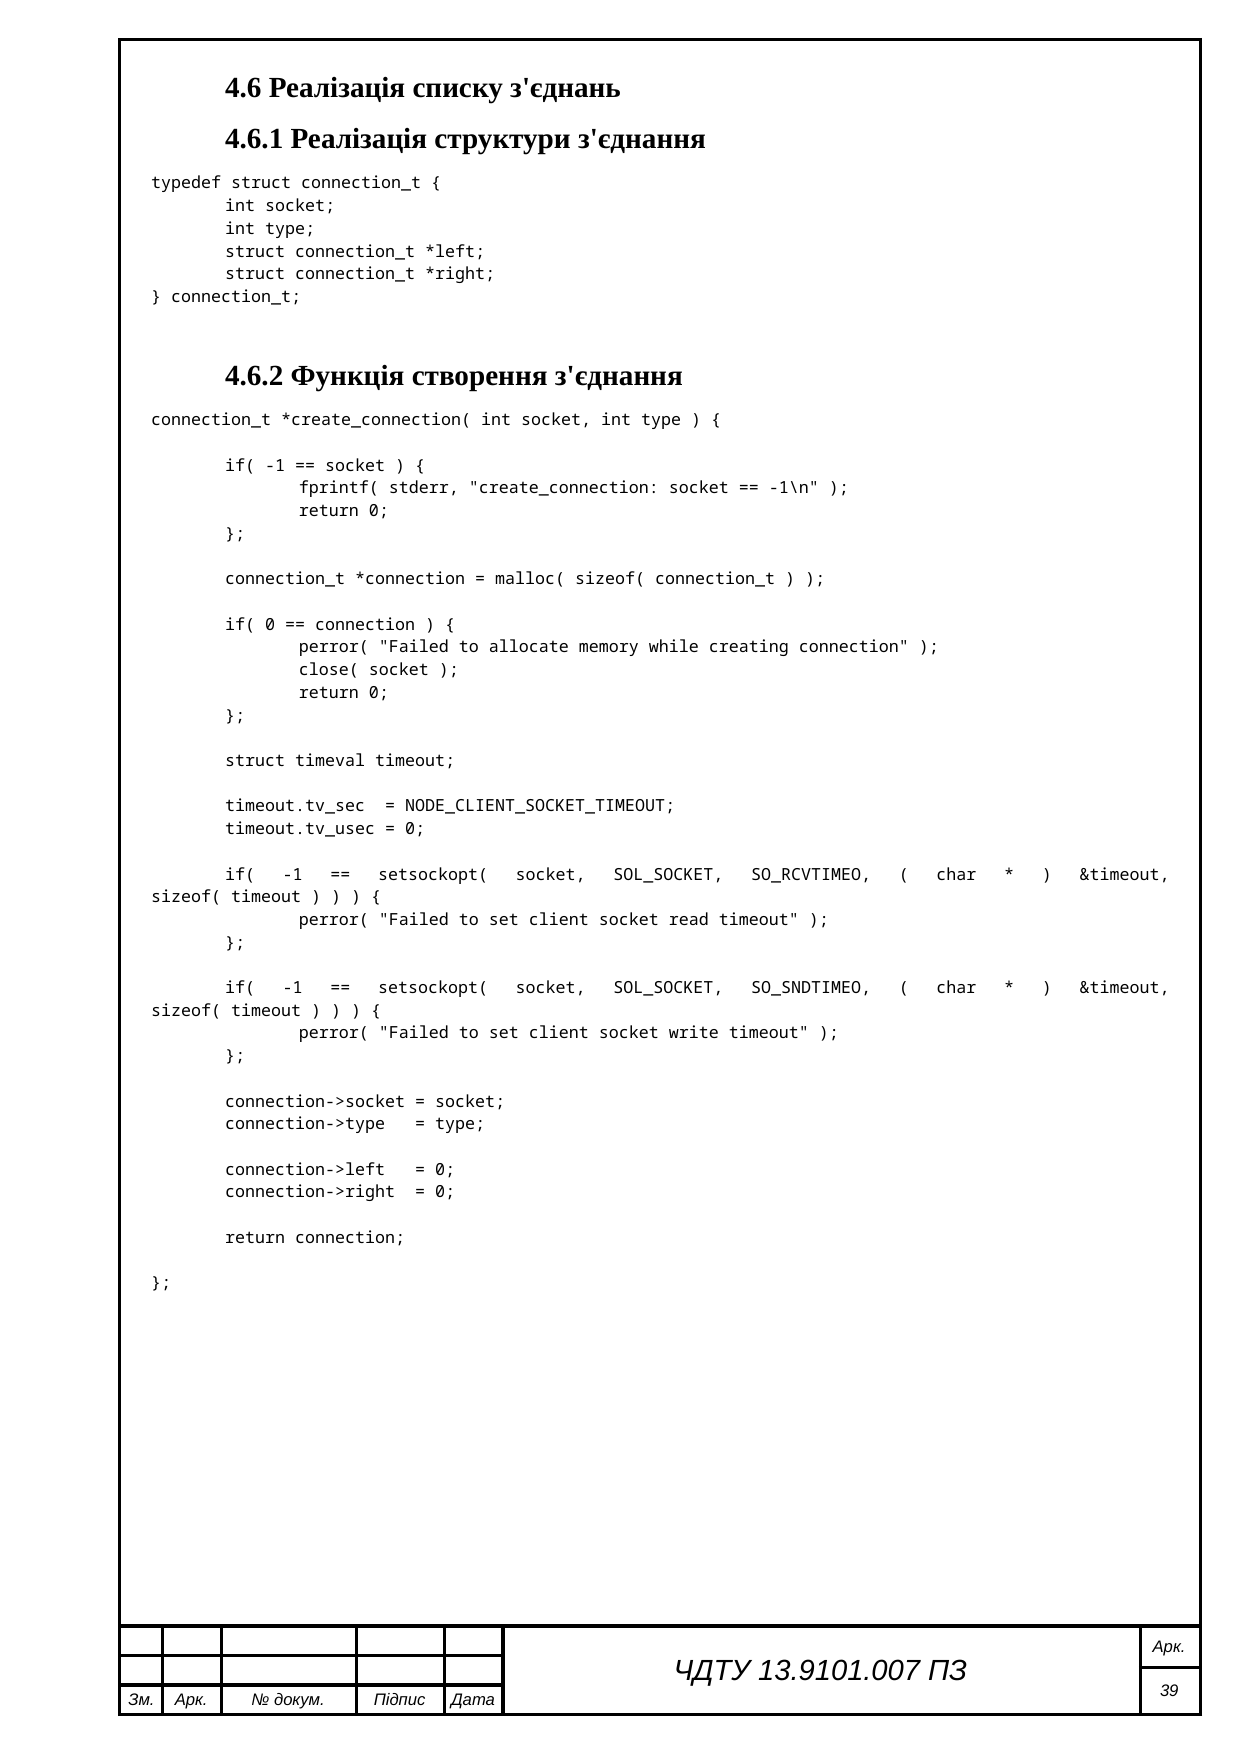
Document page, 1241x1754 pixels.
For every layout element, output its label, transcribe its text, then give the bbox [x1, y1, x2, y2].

text }; [151, 522, 1170, 544]
text }; [151, 1271, 1170, 1294]
text if( 0 == connection ) { [151, 612, 1170, 635]
text timeout.tv_usec = 0; [151, 817, 1170, 839]
text struct connection_t *left; [151, 239, 1170, 262]
text 4.6 Реалізація списку з'єднань [151, 71, 1170, 104]
text if( -1 == setsockopt( socket, SOL_SOCKET, SO_SNDTIMEO, ( char * ) &timeout, sizeof( timeout ) ) ) { [151, 976, 1170, 1021]
text if( -1 == setsockopt( socket, SOL_SOCKET, SO_RCVTIMEO, ( char * ) &timeout, sizeof( timeout ) ) ) { [151, 862, 1170, 908]
text }; [151, 703, 1170, 726]
text connection_t *connection = malloc( sizeof( connection_t ) ); [151, 567, 1170, 590]
text connection->type = type; [151, 1112, 1170, 1135]
text if( -1 == socket ) { [151, 453, 1170, 476]
text connection_t *create_connection( int socket, int type ) { [151, 408, 1170, 431]
text } connection_t; [151, 285, 1170, 307]
text int type; [151, 217, 1170, 239]
text 4.6.1 Реалізація структури з'єднання [151, 121, 1170, 154]
text 4.6.2 Функція створення з'єднання [151, 358, 1170, 391]
text }; [151, 1044, 1170, 1067]
text }; [151, 930, 1170, 953]
text perror( "Failed to allocate memory while creating connection" ); [151, 635, 1170, 658]
text fprintf( stderr, "create_connection: socket == -1\n" ); [151, 476, 1170, 499]
text return 0; [151, 499, 1170, 522]
text perror( "Failed to set client socket read timeout" ); [151, 908, 1170, 930]
text struct connection_t *right; [151, 262, 1170, 285]
text perror( "Failed to set client socket write timeout" ); [151, 1021, 1170, 1044]
text return connection; [151, 1226, 1170, 1248]
text connection->socket = socket; [151, 1089, 1170, 1112]
text int socket; [151, 194, 1170, 217]
text typedef struct connection_t { [151, 171, 1170, 194]
text close( socket ); [151, 658, 1170, 681]
text struct timeval timeout; [151, 749, 1170, 771]
text return 0; [151, 681, 1170, 703]
text connection->right = 0; [151, 1180, 1170, 1203]
text timeout.tv_sec = NODE_CLIENT_SOCKET_TIMEOUT; [151, 794, 1170, 817]
text connection->left = 0; [151, 1157, 1170, 1180]
